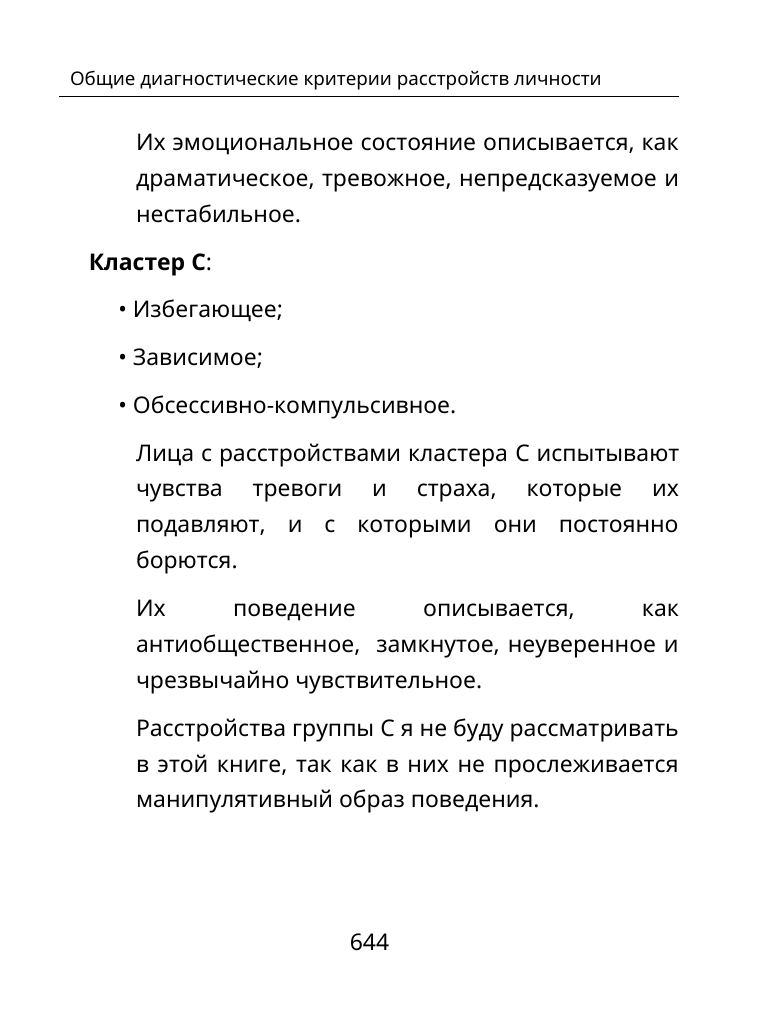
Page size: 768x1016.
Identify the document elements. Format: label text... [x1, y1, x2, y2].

list Лица с расстройствами кластера C испытывают чувства тревоги и страха, которые их подавляют, и с которыми они постоянно борются. [118, 436, 679, 576]
list Расстройства группы С я не буду рассматривать в этой книге, так как в них не прослеживается манипулятивный образ поведения. [118, 712, 679, 815]
list Избегающее; [118, 293, 679, 324]
list Кластер C: [88, 246, 679, 277]
list Зависимое; [118, 341, 679, 372]
list Обсессивно-компульсивное. [118, 389, 679, 420]
list Их поведение описывается, как антиобщественное, замкнутое, неуверенное и чрезвычайно чувствительное. [118, 592, 679, 695]
list Их эмоциональное состояние описывается, как драматическое, тревожное, непредсказуемое и нестабильное. [118, 126, 679, 229]
